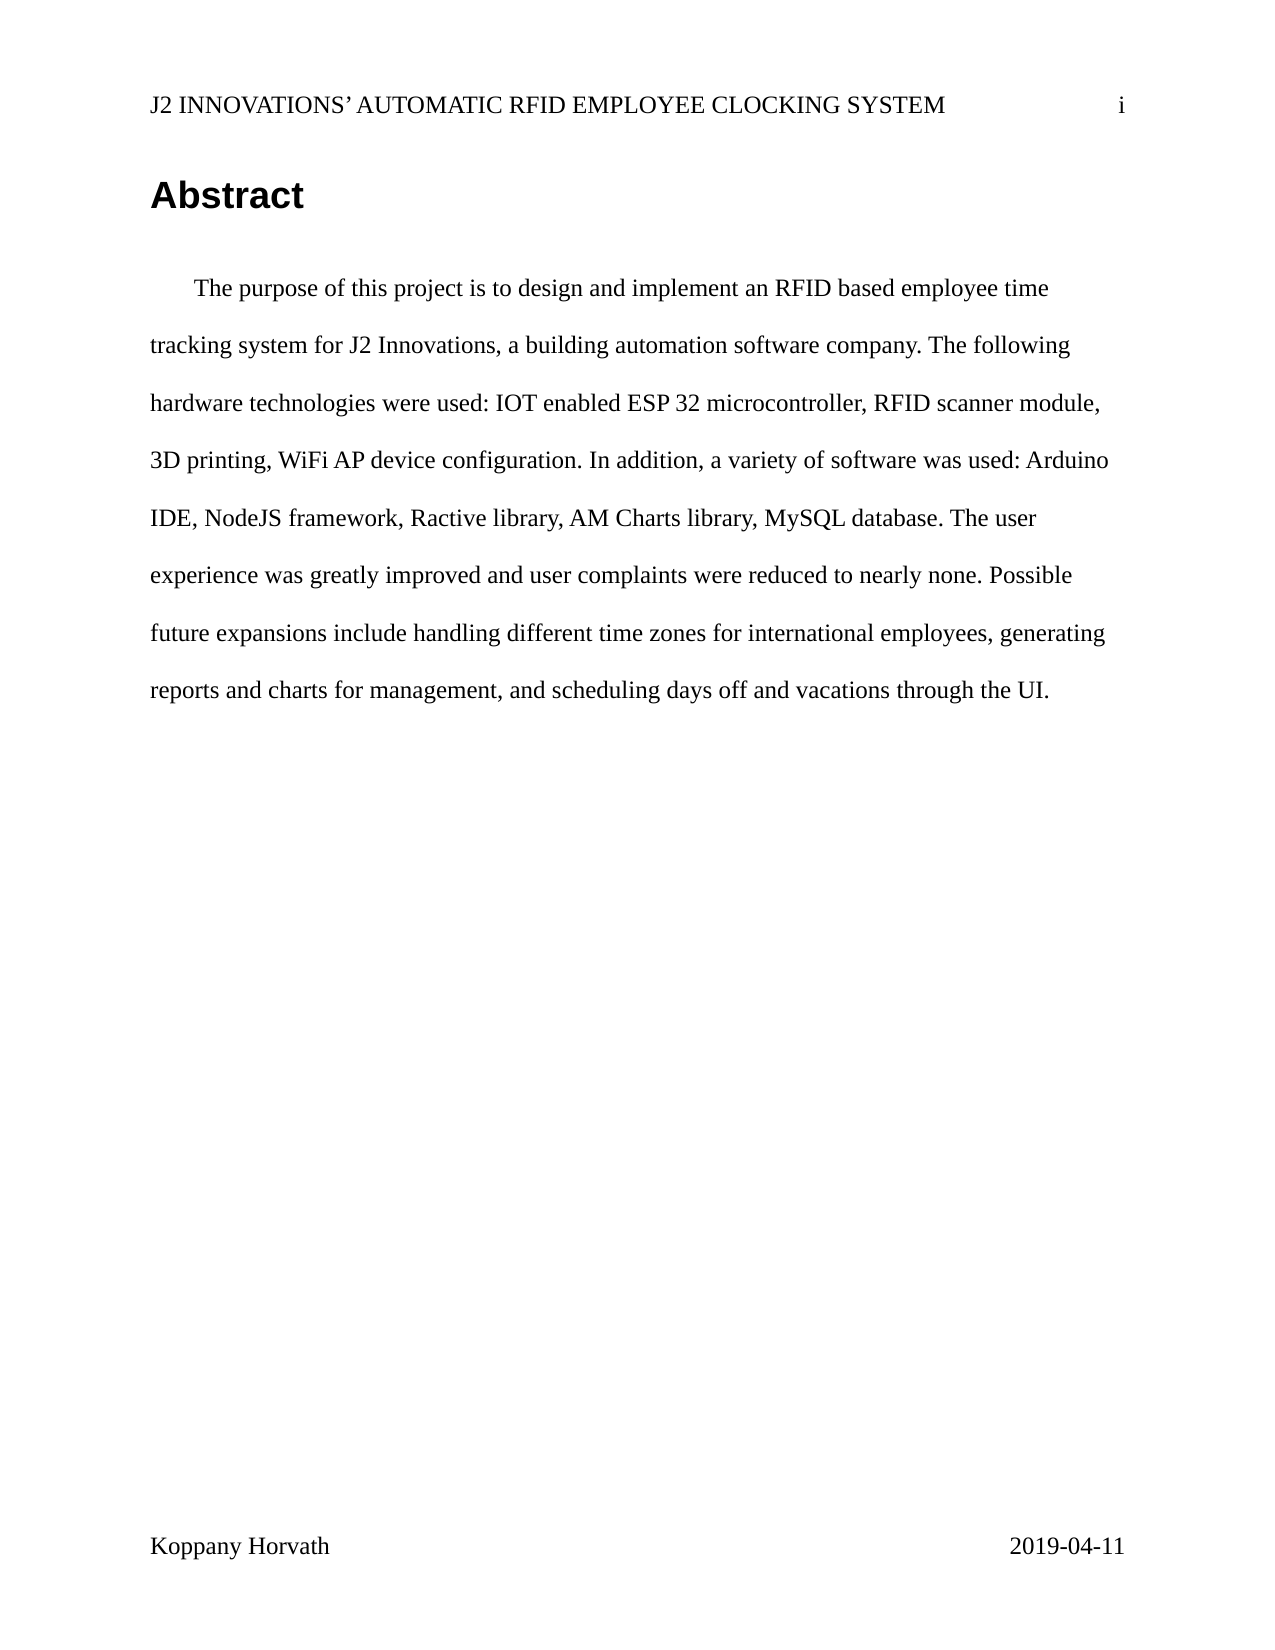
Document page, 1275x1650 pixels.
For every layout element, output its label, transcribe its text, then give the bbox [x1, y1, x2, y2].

text The purpose of this project is to design and implement an RFID based employee time tracking system for J2 Innovations, a building automation software company. The following hardware technologies were used: IOT enabled ESP 32 microcontroller, RFID scanner module, 3D printing, WiFi AP device configuration. In addition, a variety of software was used: Arduino IDE, NodeJS framework, Ractive library, AM Charts library, MySQL database. The user experience was greatly improved and user complaints were reduced to nearly none. Possible future expansions include handling different time zones for international employees, generating reports and charts for management, and scheduling days off and vacations through the UI. [150, 273, 1125, 704]
subtitle Abstract [150, 173, 1125, 217]
